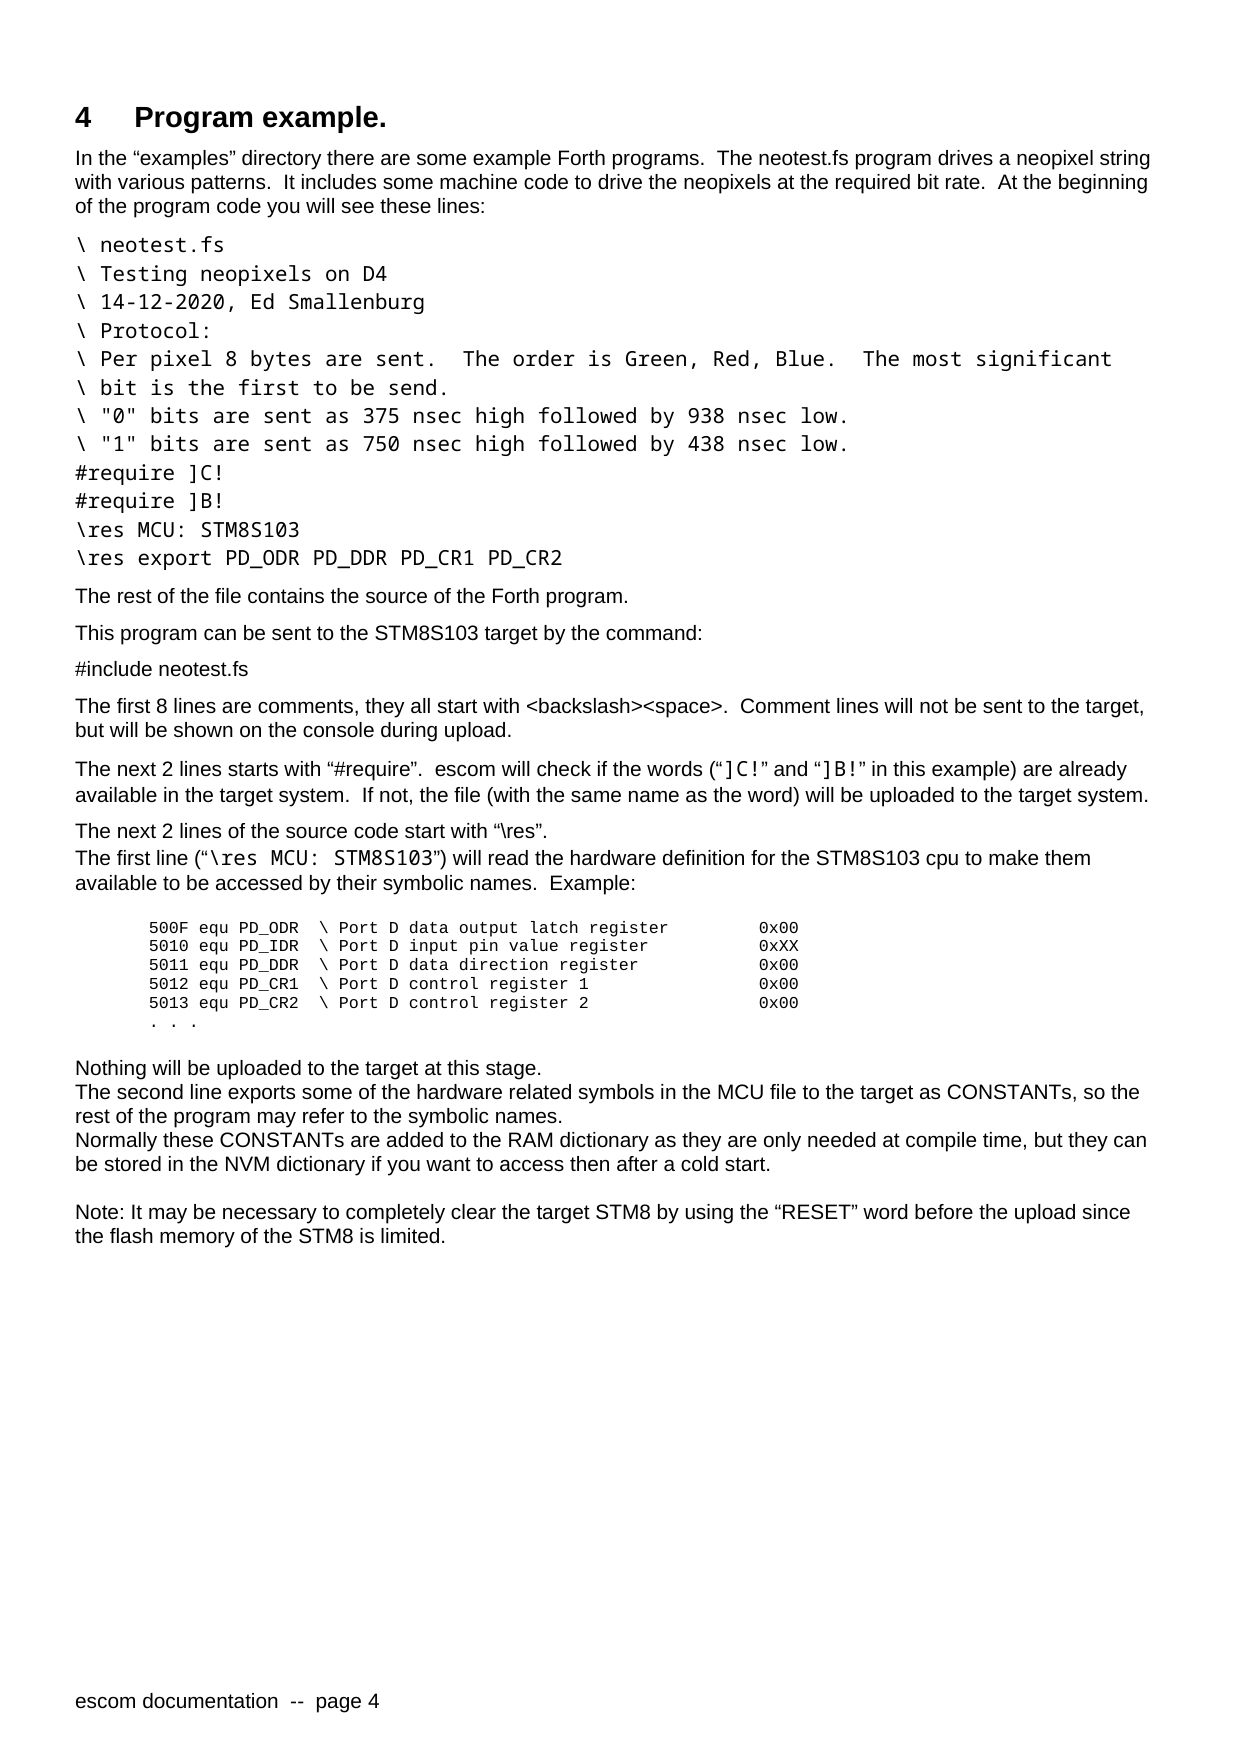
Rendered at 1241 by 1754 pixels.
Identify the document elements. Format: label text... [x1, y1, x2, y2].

text The next 2 lines starts with “#require”. escom will check if the words (“]C!” and “]B!” in this example) are already available in the target system. If not, the file (with the same name as the word) will be uploaded to the target system. [75, 754, 1165, 806]
text The first line (“\res MCU: STM8S103”) will read the hardware definition for the STM8S103 cpu to make them available to be accessed by their symbolic names. Example: [75, 843, 1165, 895]
text . . . [149, 1013, 1165, 1032]
text 5013 equ PD_CR2 \ Port D control register 2 0x00 [149, 994, 1165, 1013]
text The second line exports some of the hardware related symbols in the MCU file to the target as CONSTANTs, so the rest of the program may refer to the symbolic names. Normally these CONSTANTs are added to the RAM dictionary as they are only needed at compile time, but they can be stored in the NVM dictionary if you want to access then after a cold start. [75, 1080, 1165, 1176]
text The first 8 lines are comments, they all start with <backslash><space>. Comment lines will not be sent to the target, but will be shown on the console during upload. [75, 693, 1165, 741]
subtitle Program example. [75, 100, 1165, 133]
text 5010 equ PD_IDR \ Port D input pin value register 0xXX [149, 938, 1165, 957]
text 5011 equ PD_DDR \ Port D data direction register 0x00 [149, 957, 1165, 976]
text 500F equ PD_ODR \ Port D data output latch register 0x00 [149, 919, 1165, 938]
text 5012 equ PD_CR1 \ Port D control register 1 0x00 [149, 976, 1165, 994]
text Nothing will be uploaded to the target at this stage. [75, 1056, 1165, 1080]
text In the “examples” directory there are some example Forth programs. The neotest.fs program drives a neopixel string with various patterns. It includes some machine code to drive the neopixels at the required bit rate. At the beginning of the program code you will see these lines: [75, 146, 1165, 218]
text Note: It may be necessary to completely clear the target STM8 by using the “RESET” word before the upload since the flash memory of the STM8 is limited. [75, 1200, 1165, 1248]
text The next 2 lines of the source code start with “\res”. [75, 819, 1165, 843]
text #include neotest.fs [75, 657, 1165, 681]
text This program can be sent to the STM8S103 target by the command: [75, 621, 1165, 644]
text \ neotest.fs \ Testing neopixels on D4 \ 14-12-2020, Ed Smallenburg \ Protocol: \ Per pixel 8 bytes are sent. The order is Green, Red, Blue. The most significant \ bit is the first to be send. \ "0" bits are sent as 375 nsec high followed by 938 nsec low. \ "1" bits are sent as 750 nsec high followed by 438 nsec low. #require ]C! #require ]B! \res MCU: STM8S103 \res export PD_ODR PD_DDR PD_CR1 PD_CR2 [75, 230, 1165, 572]
text The rest of the file contains the source of the Forth program. [75, 584, 1165, 608]
